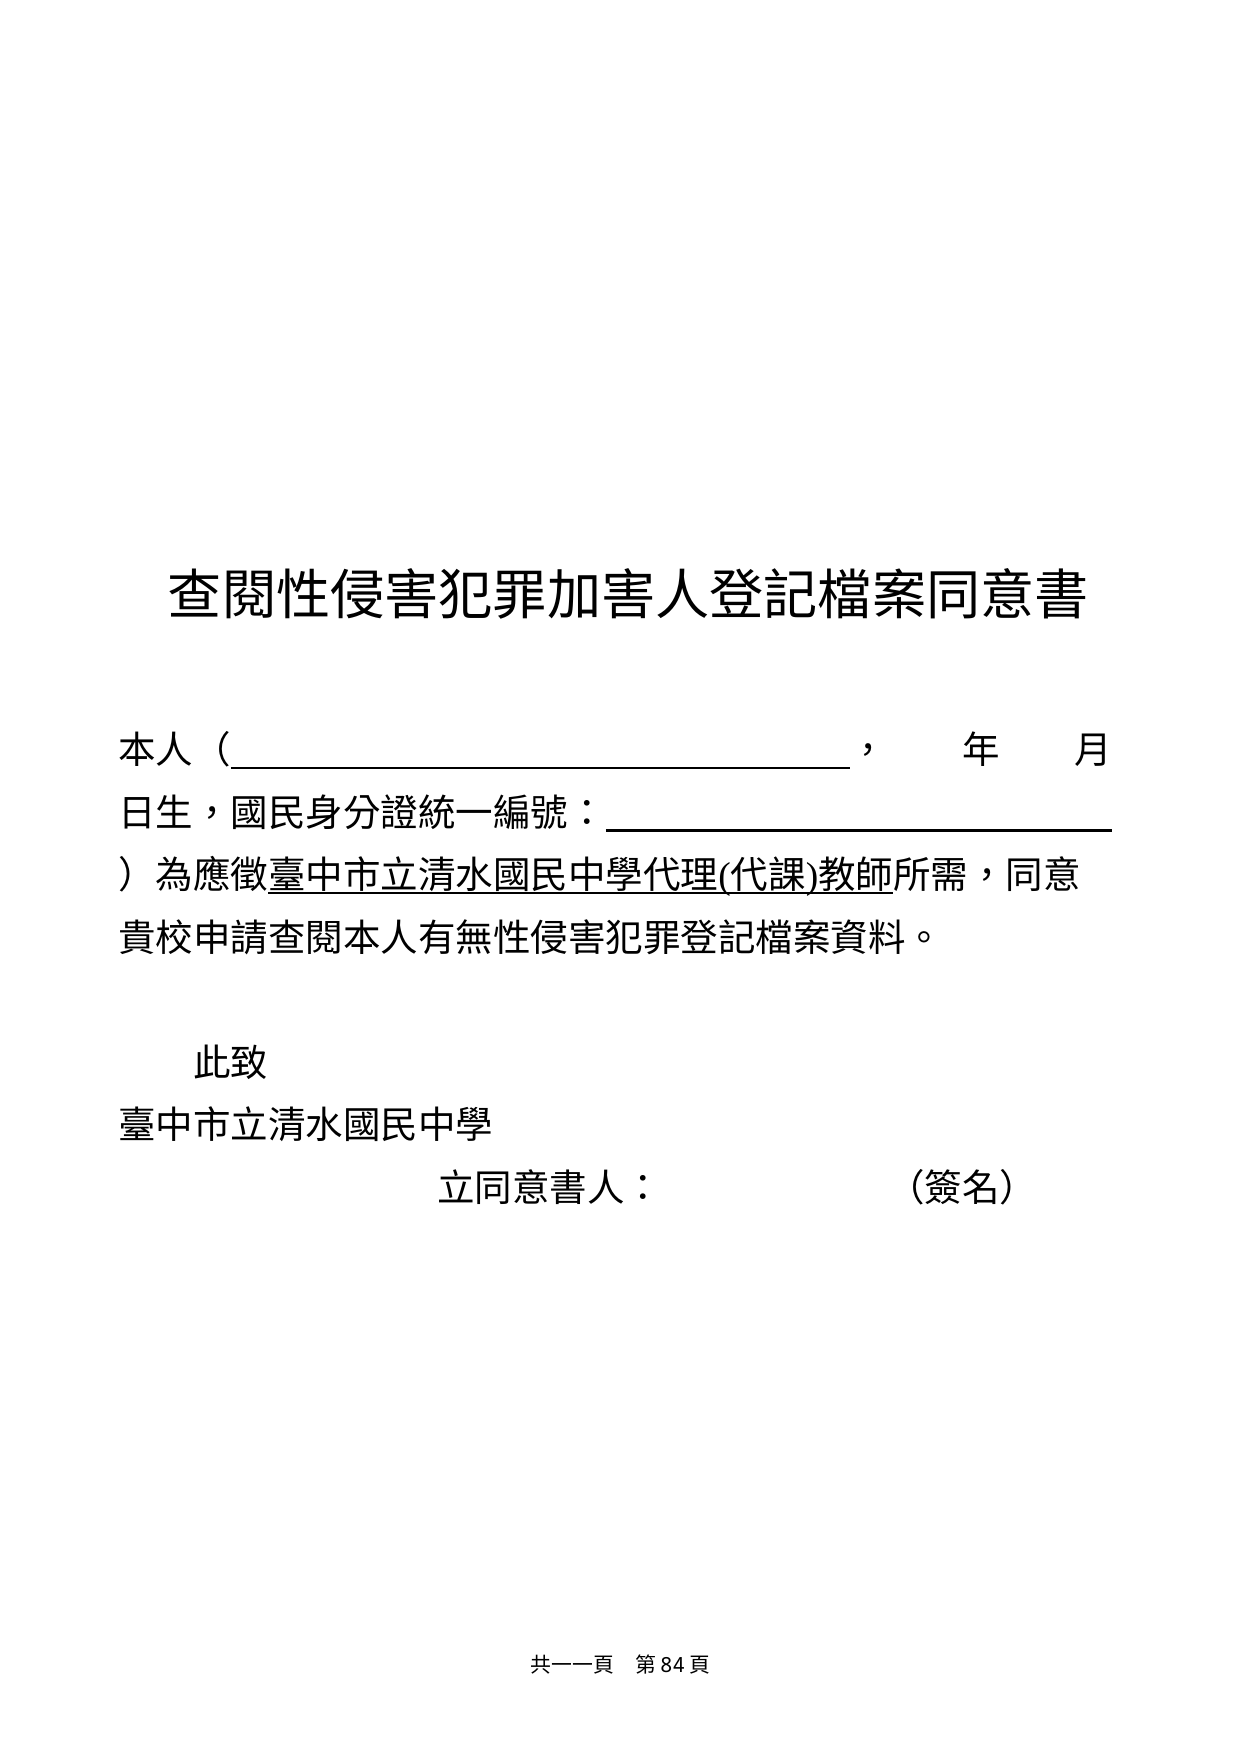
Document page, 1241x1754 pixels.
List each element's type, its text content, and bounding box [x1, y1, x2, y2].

text 本人（ ， 年 月 日生，國民身分證統一編號： ）為應徵臺中市立清水國民中學代理(代課)教師所需，同意 貴校申請查閱本人有無性侵害犯罪登記檔案資料。 [118, 706, 1122, 956]
text 查閱性侵害犯罪加害人登記檔案同意書 [118, 518, 1138, 643]
text 臺中市立清水國民中學 [118, 1081, 1122, 1143]
text 立同意書人： （簽名） [118, 1143, 1122, 1206]
text 此致 [118, 1018, 1122, 1081]
